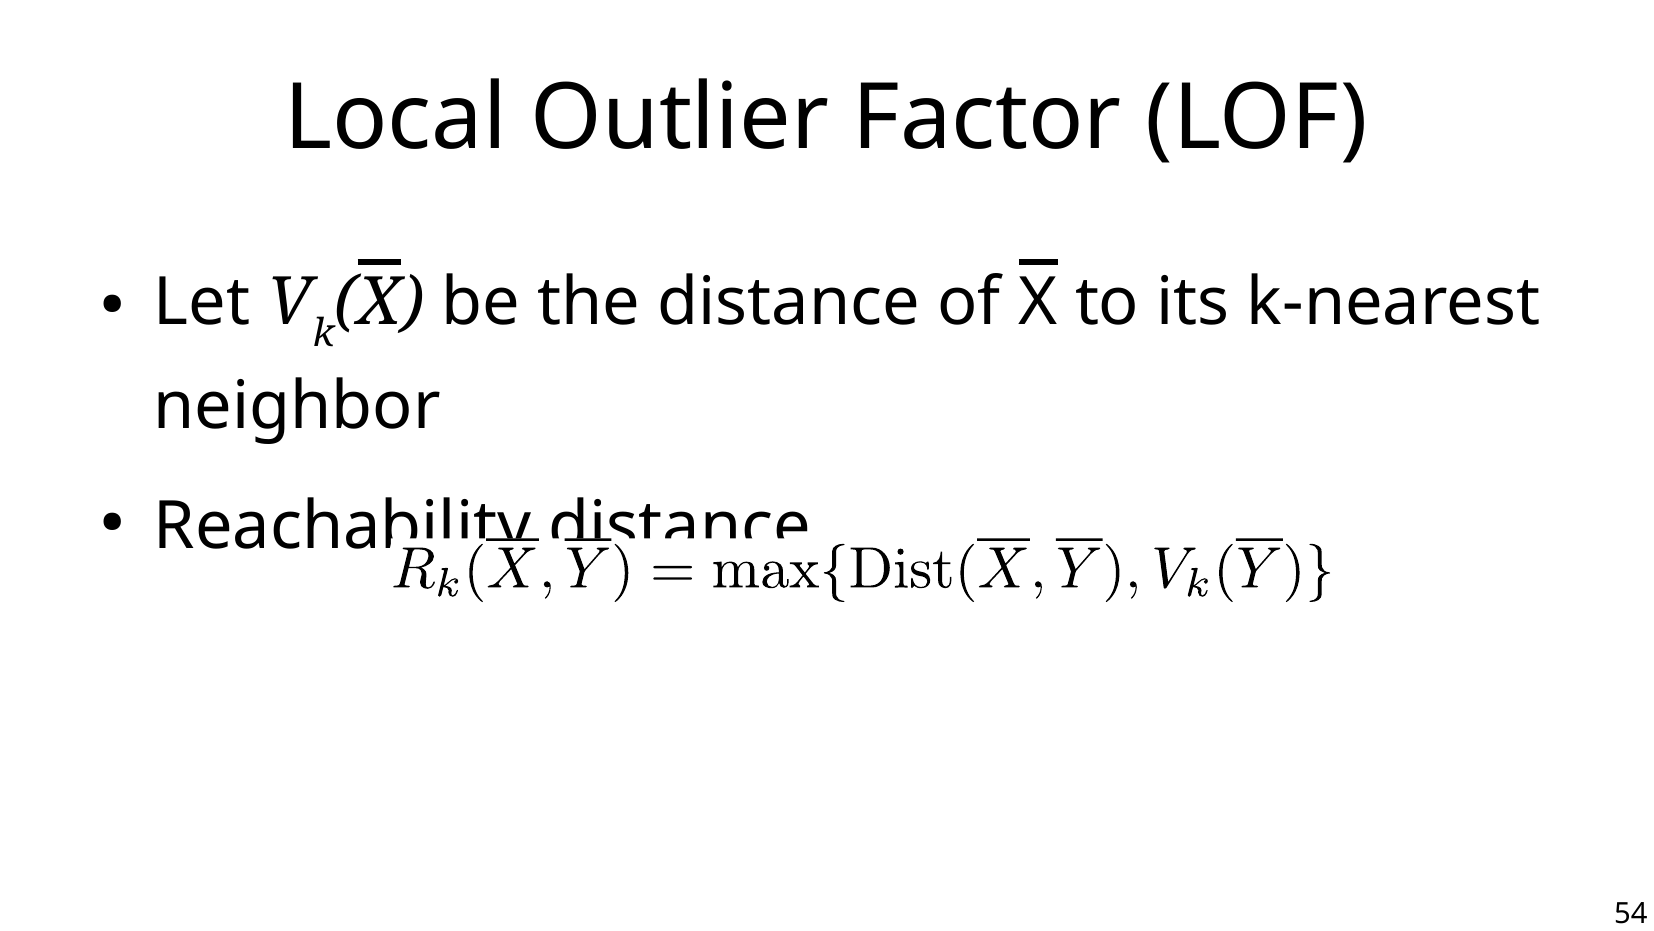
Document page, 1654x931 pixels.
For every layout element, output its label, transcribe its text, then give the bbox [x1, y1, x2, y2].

list Let Vk(X) be the distance of X to its k-nearest neighbor Reachability distance [82, 253, 1571, 793]
title Local Outlier Factor (LOF) [82, 1, 1571, 226]
text_box [390, 538, 1335, 603]
